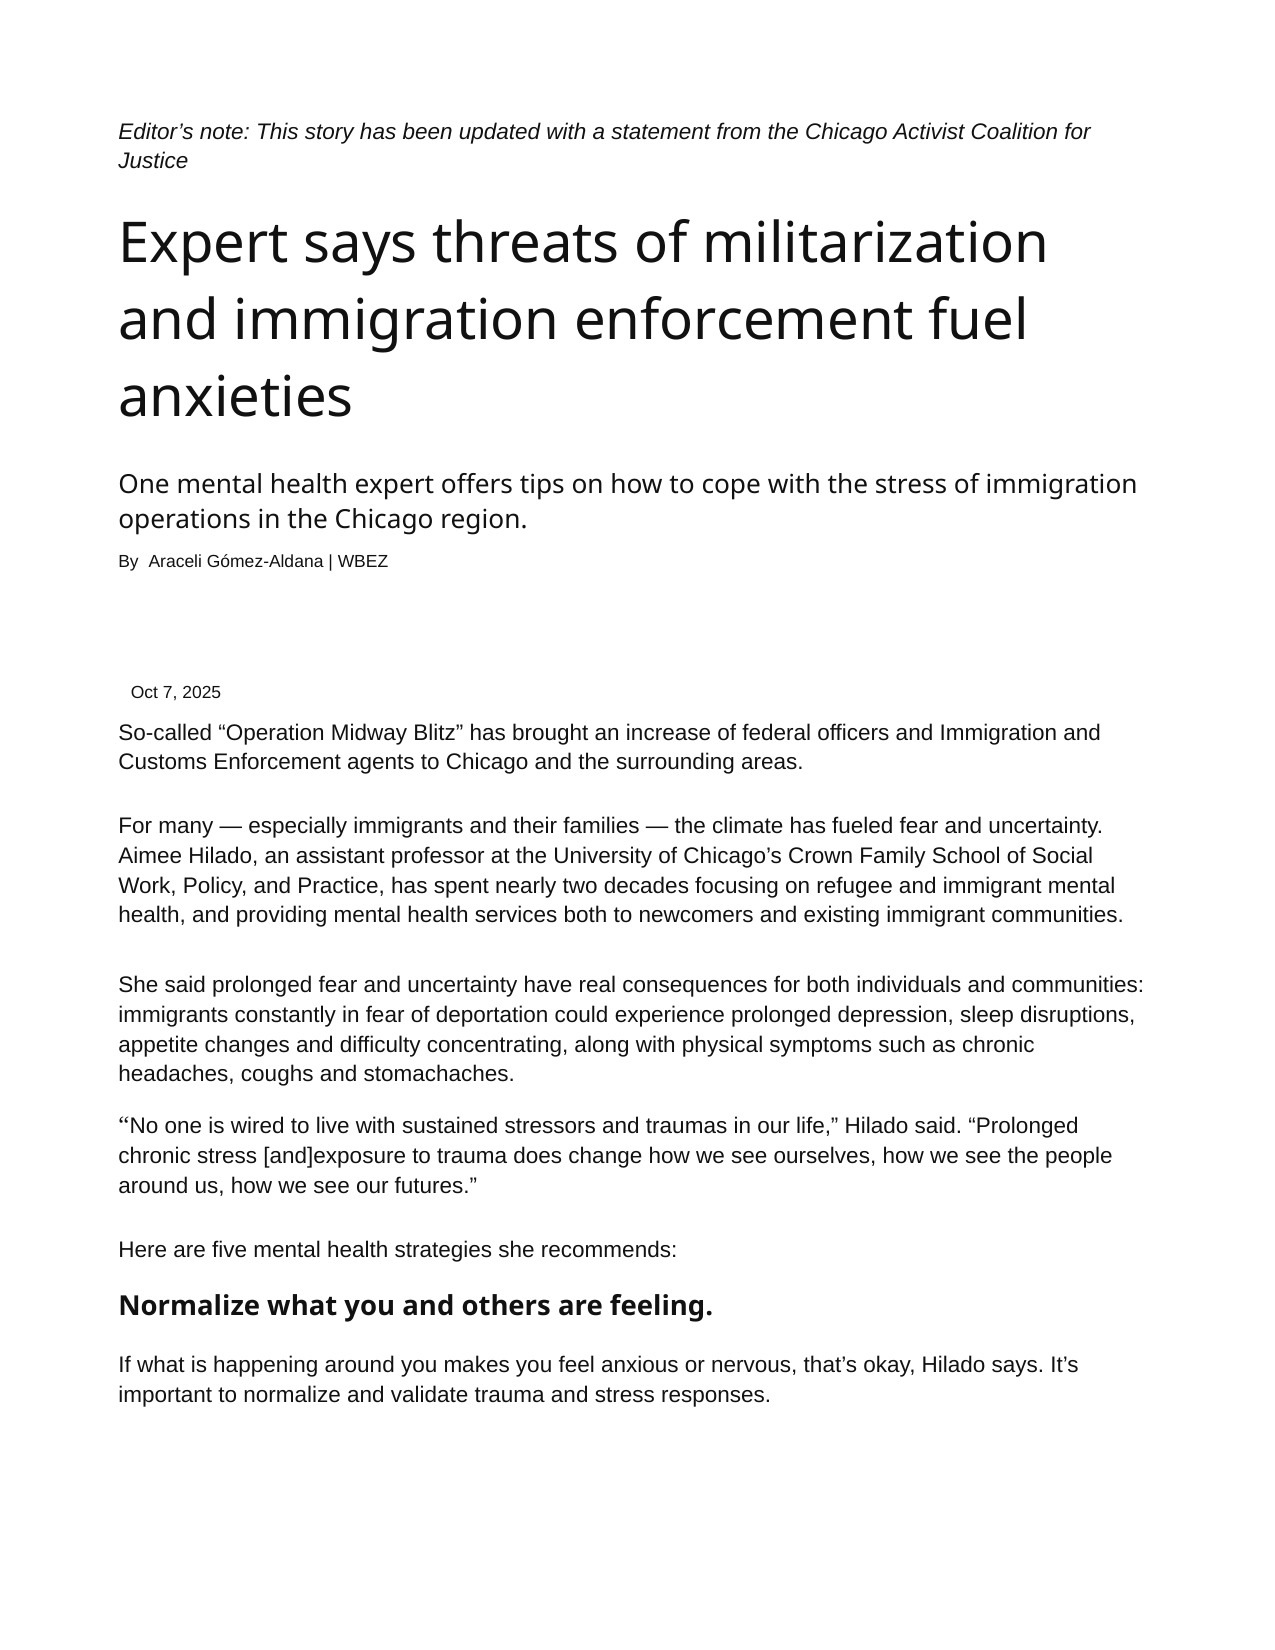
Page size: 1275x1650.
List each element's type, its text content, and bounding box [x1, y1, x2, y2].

subtitle Normalize what you and others are feeling. [118, 1286, 1157, 1324]
text Here are five mental health strategies she recommends: [118, 1237, 1157, 1263]
text She said prolonged fear and uncertainty have real consequences for both individuals and communities: immigrants constantly in fear of deportation could experience prolonged depression, sleep disruptions, appetite changes and difficulty concentrating, along with physical symptoms such as chronic headaches, coughs and stomachaches. [118, 971, 1157, 1086]
text By Araceli Gómez-Aldana | WBEZ [118, 551, 1157, 572]
subtitle Expert says threats of militarization and immigration enforcement fuel anxieties [118, 202, 1117, 432]
subtitle One mental health expert offers tips on how to cope with the stress of immigration operations in the Chicago region. [118, 465, 1157, 536]
text For many — especially immigrants and their families — the climate has fueled fear and uncertainty. Aimee Hilado, an assistant professor at the University of Chicago’s Crown Family School of Social Work, Policy, and Practice, has spent nearly two decades focusing on refugee and immigrant mental health, and providing mental health services both to newcomers and existing immigrant communities. [118, 813, 1157, 928]
text “No one is wired to live with sustained stressors and traumas in our life,” Hilado said. “Prolonged chronic stress [and]exposure to trauma does change how we see ourselves, how we see the people around us, how we see our futures.” [118, 1110, 1117, 1198]
text So-called “Operation Midway Blitz” has brought an increase of federal officers and Immigration and Customs Enforcement agents to Chicago and the surrounding areas. [118, 719, 1117, 774]
text Oct 7, 2025 [118, 675, 1157, 704]
text Editor’s note: This story has been updated with a statement from the Chicago Activist Coalition for Justice [118, 118, 1157, 174]
text If what is happening around you makes you feel anxious or nervous, that’s okay, Hilado says. It’s important to normalize and validate trauma and stress responses. [118, 1351, 1157, 1407]
